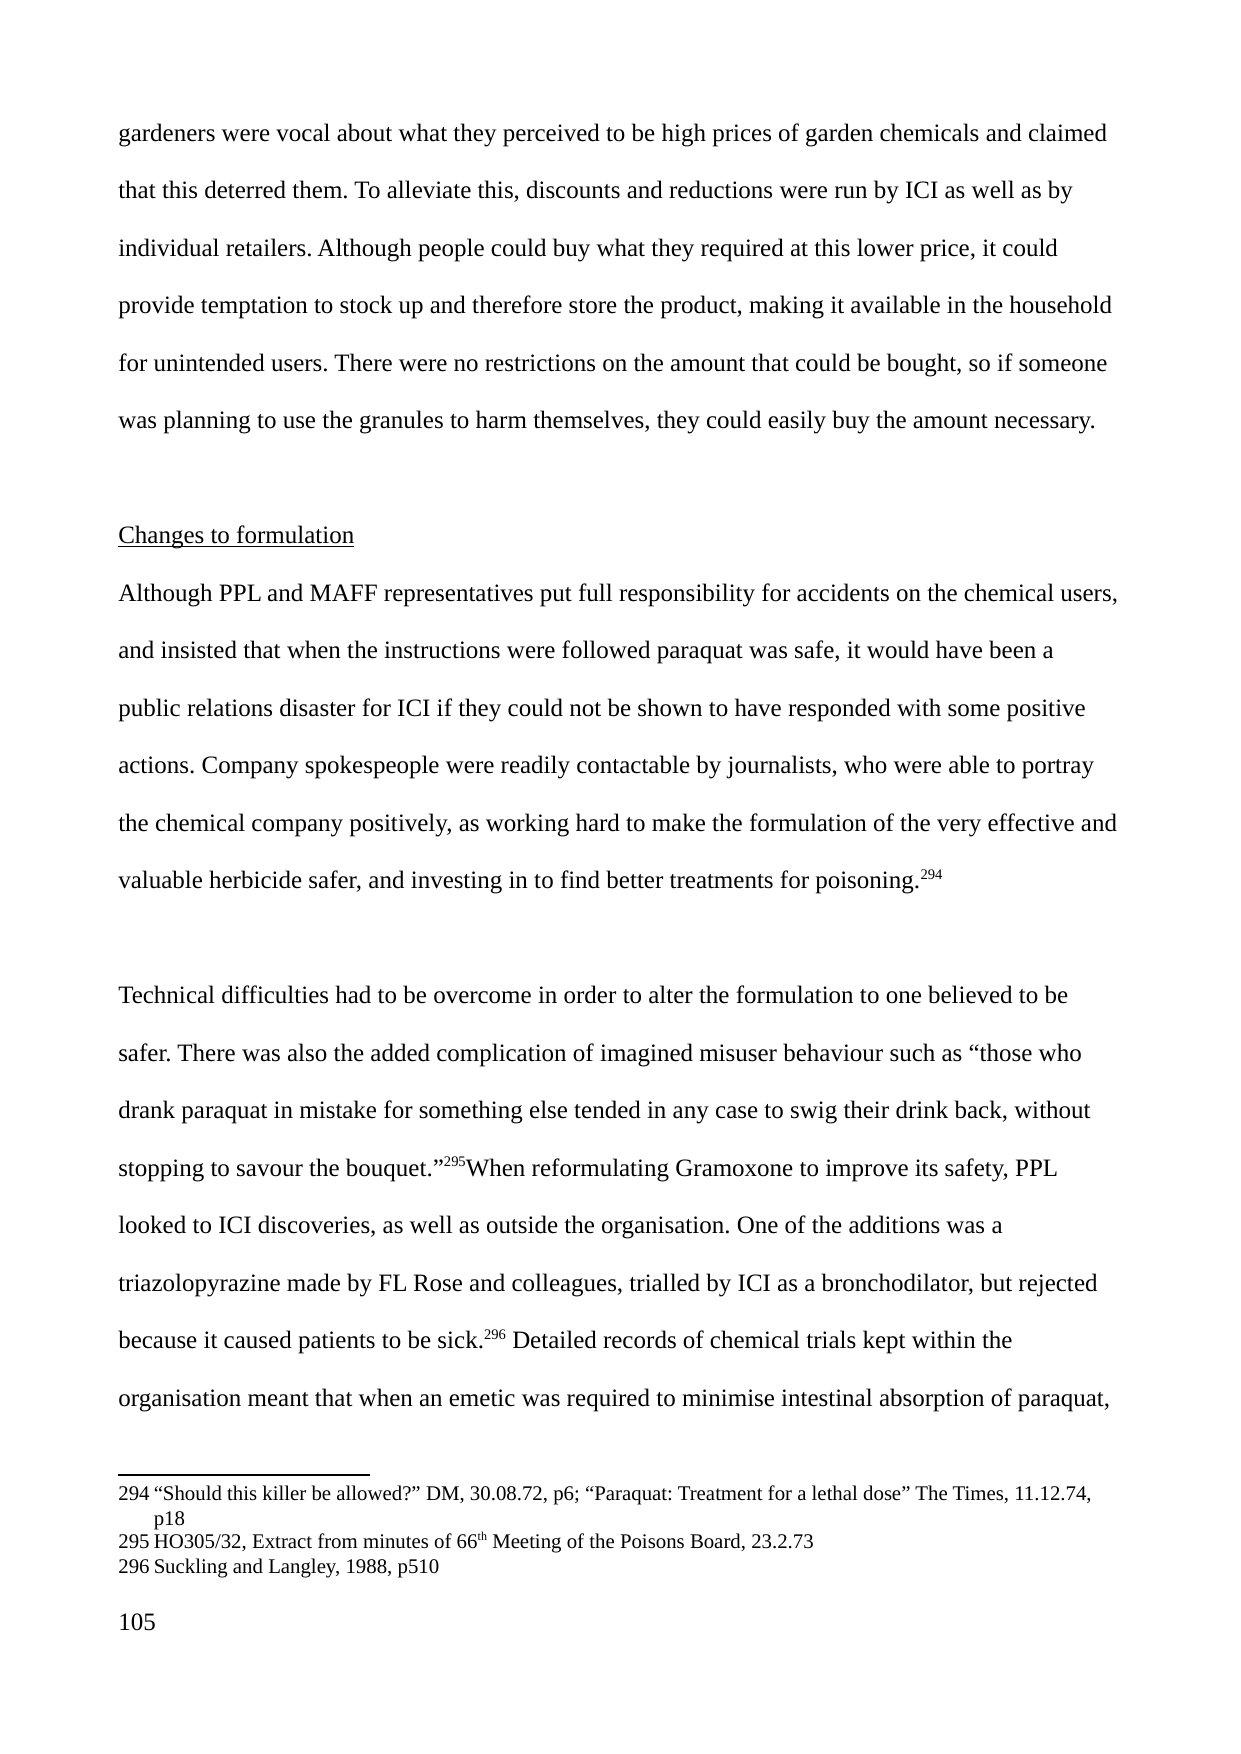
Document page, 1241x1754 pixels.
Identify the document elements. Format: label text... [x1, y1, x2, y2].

text Although PPL and MAFF representatives put full responsibility for accidents on the chemical users, and insisted that when the instructions were followed paraquat was safe, it would have been a public relations disaster for ICI if they could not be shown to have responded with some positive actions. Company spokespeople were readily contactable by journalists, who were able to portray the chemical company positively, as working hard to make the formulation of the very effective and valuable herbicide safer, and investing in to find better treatments for poisoning. [118, 578, 1122, 894]
text gardeners were vocal about what they perceived to be high prices of garden chemicals and claimed that this deterred them. To alleviate this, discounts and reductions were run by ICI as well as by individual retailers. Although people could buy what they required at this lower price, it could provide temptation to stock up and therefore store the product, making it available in the household for unintended users. There were no restrictions on the amount that could be bought, so if someone was planning to use the granules to harm themselves, they could easily buy the amount necessary. [118, 118, 1122, 434]
text HO305/32, Extract from minutes of 66th Meeting of the Poisons Board, 23.2.73 [118, 1529, 1122, 1553]
text “Should this killer be allowed?” DM, 30.08.72, p6; “Paraquat: Treatment for a lethal dose” The Times, 11.12.74, p18 [118, 1481, 1122, 1529]
text Suckling and Langley, 1988, p510 [118, 1553, 1122, 1578]
text Changes to formulation [118, 521, 1122, 549]
text Technical difficulties had to be overcome in order to alter the formulation to one believed to be safer. There was also the added complication of imagined misuser behaviour such as “those who drank paraquat in mistake for something else tended in any case to swig their drink back, without stopping to savour the bouquet.”When reformulating Gramoxone to improve its safety, PPL looked to ICI discoveries, as well as outside the organisation. One of the additions was a triazolopyrazine made by FL Rose and colleagues, trialled by ICI as a bronchodilator, but rejected because it caused patients to be sick. Detailed records of chemical trials kept within the organisation meant that when an emetic was required to minimise intestinal absorption of paraquat, [118, 981, 1122, 1412]
